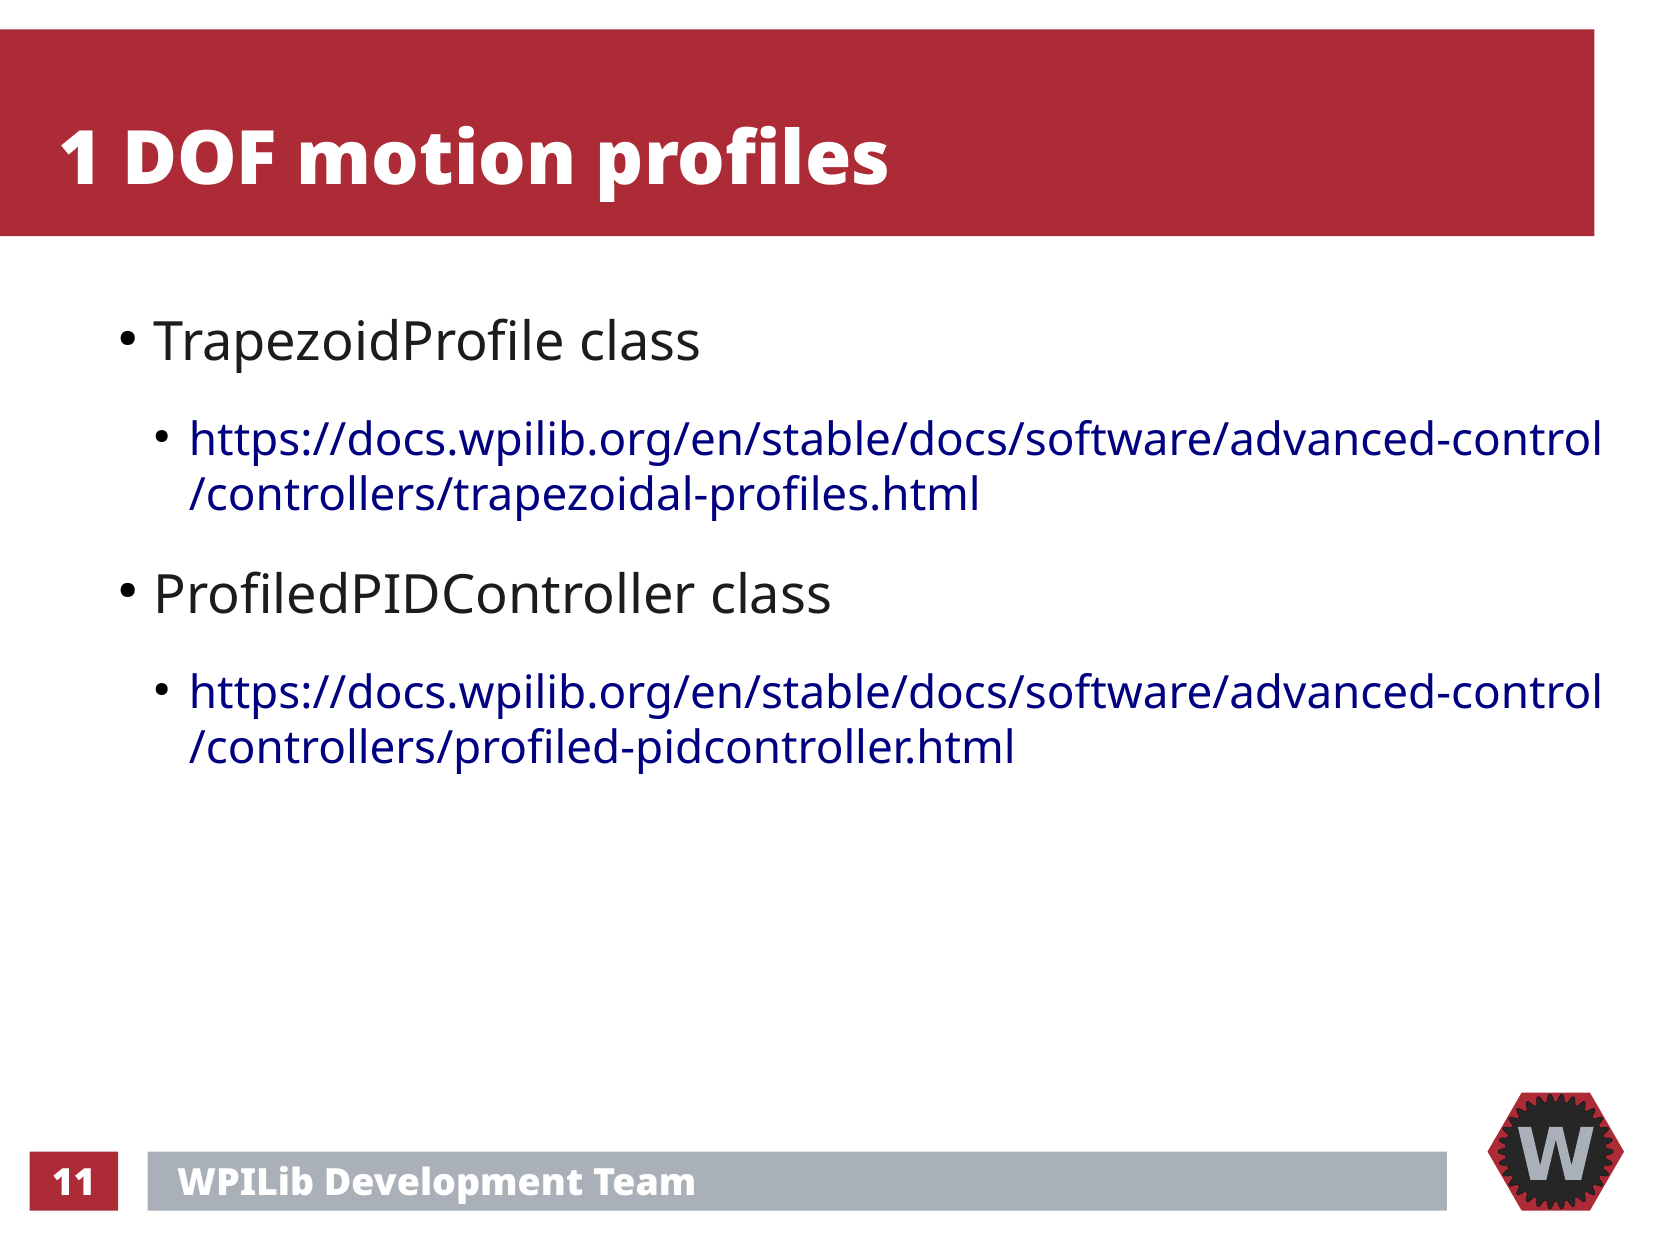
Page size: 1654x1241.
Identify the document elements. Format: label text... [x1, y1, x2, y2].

list TrapezoidProfile class https://docs.wpilib.org/en/stable/docs/software/advanced-control/controllers/trapezoidal-profiles.html ProfiledPIDController class https://docs.wpilib.org/en/stable/docs/software/advanced-control/controllers/profiled-pidcontroller.html [118, 295, 1613, 1123]
title 1 DOF motion profiles [59, 59, 1595, 207]
